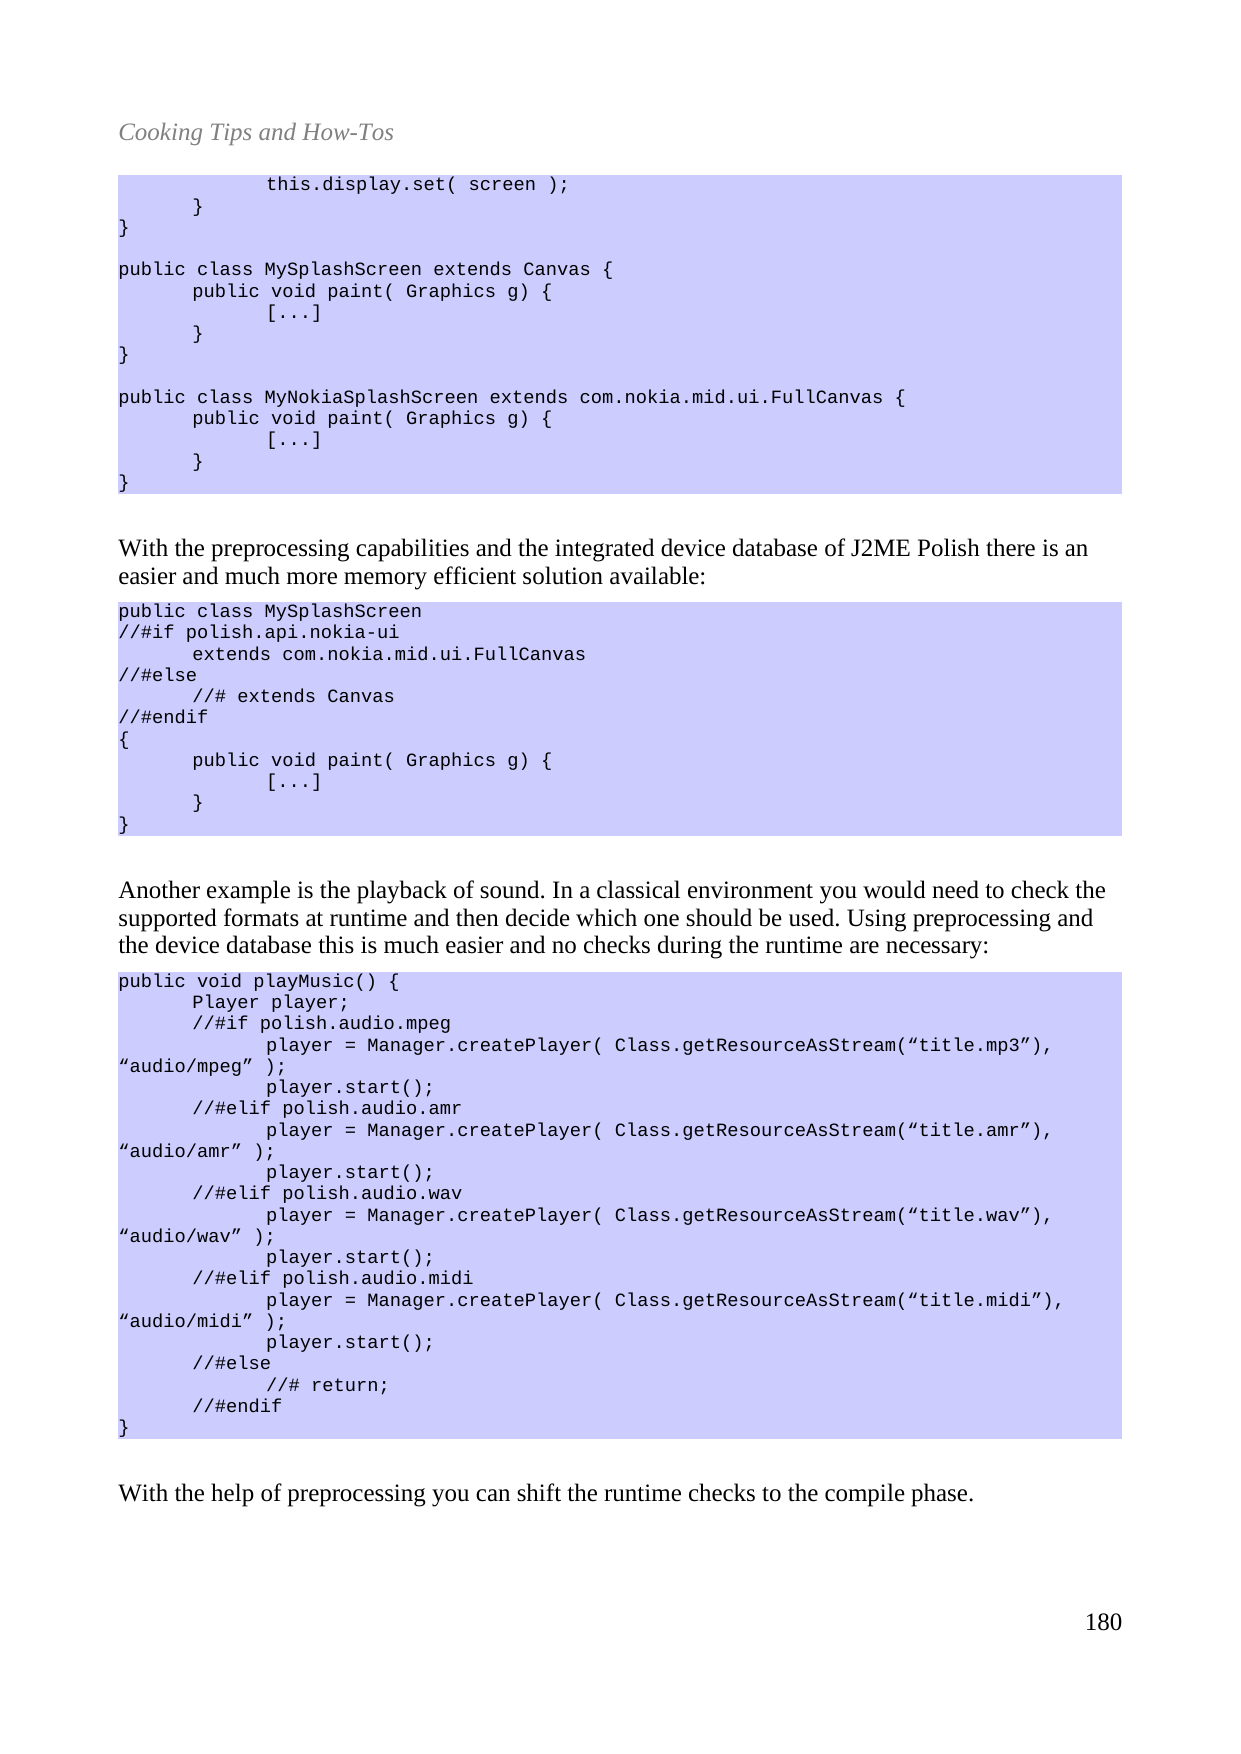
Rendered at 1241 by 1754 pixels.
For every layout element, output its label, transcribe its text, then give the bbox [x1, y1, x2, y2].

text } [118, 324, 1122, 345]
text public void paint( Graphics g) { [118, 751, 1122, 772]
text player = Manager.createPlayer( Class.getResourceAsStream(“title.midi”), “audio/midi” ); [118, 1291, 1122, 1333]
text //# extends Canvas [118, 687, 1122, 708]
text [...] [118, 772, 1122, 793]
text //#else [118, 1354, 1122, 1376]
text //#elif polish.audio.wav [118, 1184, 1122, 1206]
text public class MyNokiaSplashScreen extends com.nokia.mid.ui.FullCanvas { [118, 388, 1122, 409]
text } [118, 345, 1122, 367]
text player.start(); [118, 1333, 1122, 1354]
text [...] [118, 303, 1122, 324]
text player.start(); [118, 1163, 1122, 1184]
text { [118, 730, 1122, 751]
text extends com.nokia.mid.ui.FullCanvas [118, 645, 1122, 666]
text public void paint( Graphics g) { [118, 409, 1122, 430]
text } [118, 218, 1122, 239]
text } [118, 793, 1122, 815]
text Another example is the playback of sound. In a classical environment you would need to check the supported formats at runtime and then decide which one should be used. Using preprocessing and the device database this is much easier and no checks during the runtime are necessary: [118, 876, 1122, 959]
text player = Manager.createPlayer( Class.getResourceAsStream(“title.amr”), “audio/amr” ); [118, 1121, 1122, 1163]
text With the help of preprocessing you can shift the runtime checks to the compile phase. [118, 1479, 1122, 1507]
text //# return; [118, 1376, 1122, 1397]
text //#endif [118, 1397, 1122, 1418]
text this.display.set( screen ); [118, 175, 1122, 197]
text public void paint( Graphics g) { [118, 282, 1122, 303]
text player.start(); [118, 1078, 1122, 1099]
text } [118, 815, 1122, 836]
text player.start(); [118, 1248, 1122, 1269]
text } [118, 197, 1122, 218]
text Player player; [118, 993, 1122, 1014]
text //#else [118, 666, 1122, 687]
text } [118, 1418, 1122, 1439]
text } [118, 473, 1122, 494]
text public class MySplashScreen extends Canvas { [118, 260, 1122, 282]
text //#elif polish.audio.midi [118, 1269, 1122, 1291]
text //#elif polish.audio.amr [118, 1099, 1122, 1121]
text [...] [118, 430, 1122, 452]
text public class MySplashScreen [118, 602, 1122, 623]
text //#if polish.api.nokia-ui [118, 623, 1122, 645]
text player = Manager.createPlayer( Class.getResourceAsStream(“title.wav”), “audio/wav” ); [118, 1206, 1122, 1248]
text With the preprocessing capabilities and the integrated device database of J2ME Polish there is an easier and much more memory efficient solution available: [118, 534, 1122, 590]
text public void playMusic() { [118, 972, 1122, 993]
text player = Manager.createPlayer( Class.getResourceAsStream(“title.mp3”), “audio/mpeg” ); [118, 1036, 1122, 1078]
text //#endif [118, 708, 1122, 730]
text //#if polish.audio.mpeg [118, 1014, 1122, 1036]
text } [118, 452, 1122, 473]
